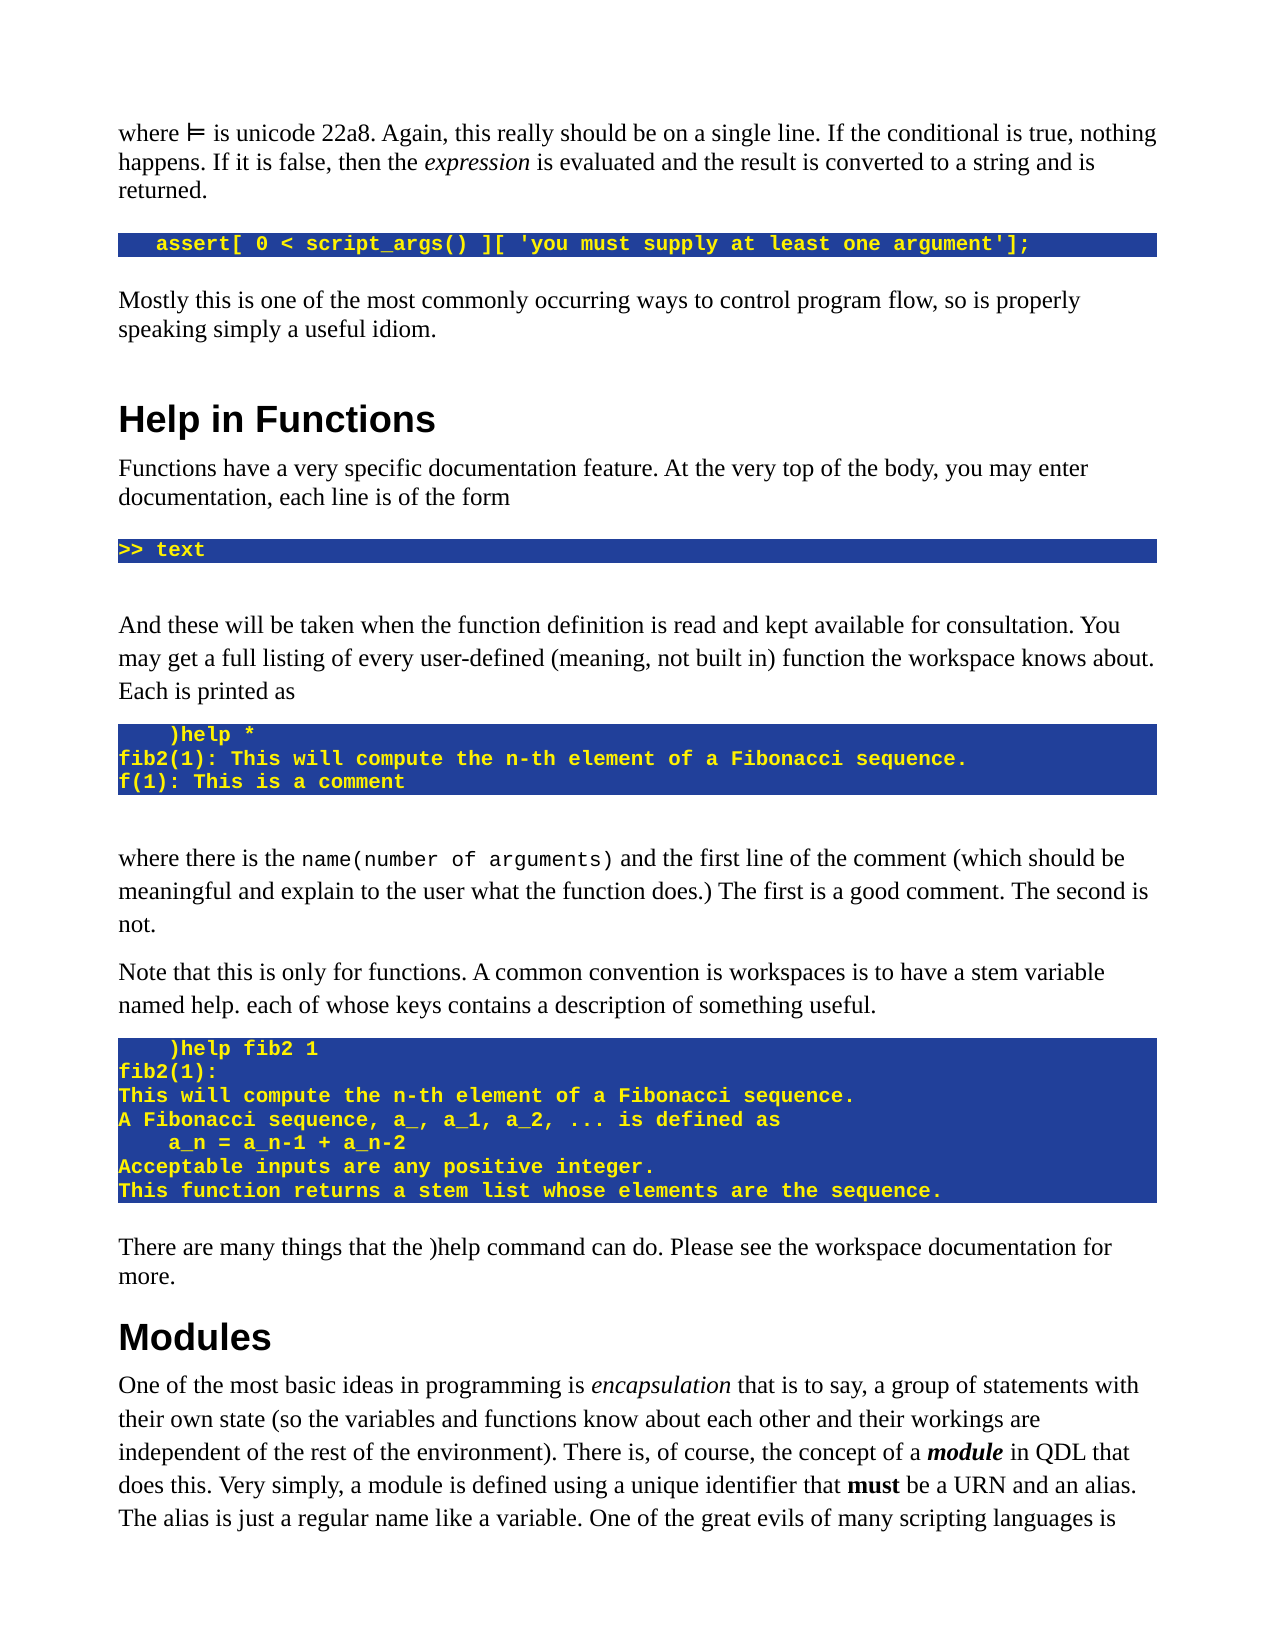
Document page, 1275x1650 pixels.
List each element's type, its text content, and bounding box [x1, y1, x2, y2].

text This will compute the n-th element of a Fibonacci sequence. [118, 1085, 1157, 1109]
text assert[ 0 < script_args() ][ 'you must supply at least one argument']; [118, 233, 1157, 257]
text A Fibonacci sequence, a_, a_1, a_2, ... is defined as [118, 1109, 1157, 1132]
text This function returns a stem list whose elements are the sequence. [118, 1179, 1157, 1203]
text f(1): This is a comment [118, 771, 1157, 795]
text )help * [118, 724, 1157, 748]
text Note that this is only for functions. A common convention is workspaces is to have a stem variable named help. each of whose keys contains a description of something useful. [118, 957, 1157, 1019]
text where ⊨ is unicode 22a8. Again, this really should be on a single line. If the conditional is true, nothing happens. If it is false, then the expression is evaluated and the result is converted to a string and is returned. [118, 118, 1157, 204]
text And these will be taken when the function definition is read and kept available for consultation. You may get a full listing of every user-defined (meaning, not built in) function the workspace knows about. Each is printed as [118, 610, 1157, 705]
text Functions have a very specific documentation feature. At the very top of the body, you may enter documentation, each line is of the form [118, 453, 1157, 510]
text where there is the name(number of arguments) and the first line of the comment (which should be meaningful and explain to the user what the function does.) The first is a good comment. The second is not. [118, 843, 1157, 938]
text fib2(1): This will compute the n-th element of a Fibonacci sequence. [118, 748, 1157, 771]
text Mostly this is one of the most commonly occurring ways to control program flow, so is properly speaking simply a useful idiom. [118, 286, 1157, 343]
text Acceptable inputs are any positive integer. [118, 1156, 1157, 1179]
text >> text [118, 539, 1157, 563]
text )help fib2 1 [118, 1038, 1157, 1061]
subtitle Modules [118, 1314, 1157, 1358]
text There are many things that the )help command can do. Please see the workspace documentation for more. [118, 1232, 1157, 1289]
text a_n = a_n-1 + a_n-2 [118, 1132, 1157, 1156]
subtitle Help in Functions [118, 397, 1157, 440]
text One of the most basic ideas in programming is encapsulation that is to say, a group of statements with their own state (so the variables and functions know about each other and their workings are independent of the rest of the environment). There is, of course, the concept of a module in QDL that does this. Very simply, a module is defined using a unique identifier that must be a URN and an alias. The alias is just a regular name like a variable. One of the great evils of many scripting languages is [118, 1371, 1157, 1531]
text fib2(1): [118, 1061, 1157, 1085]
